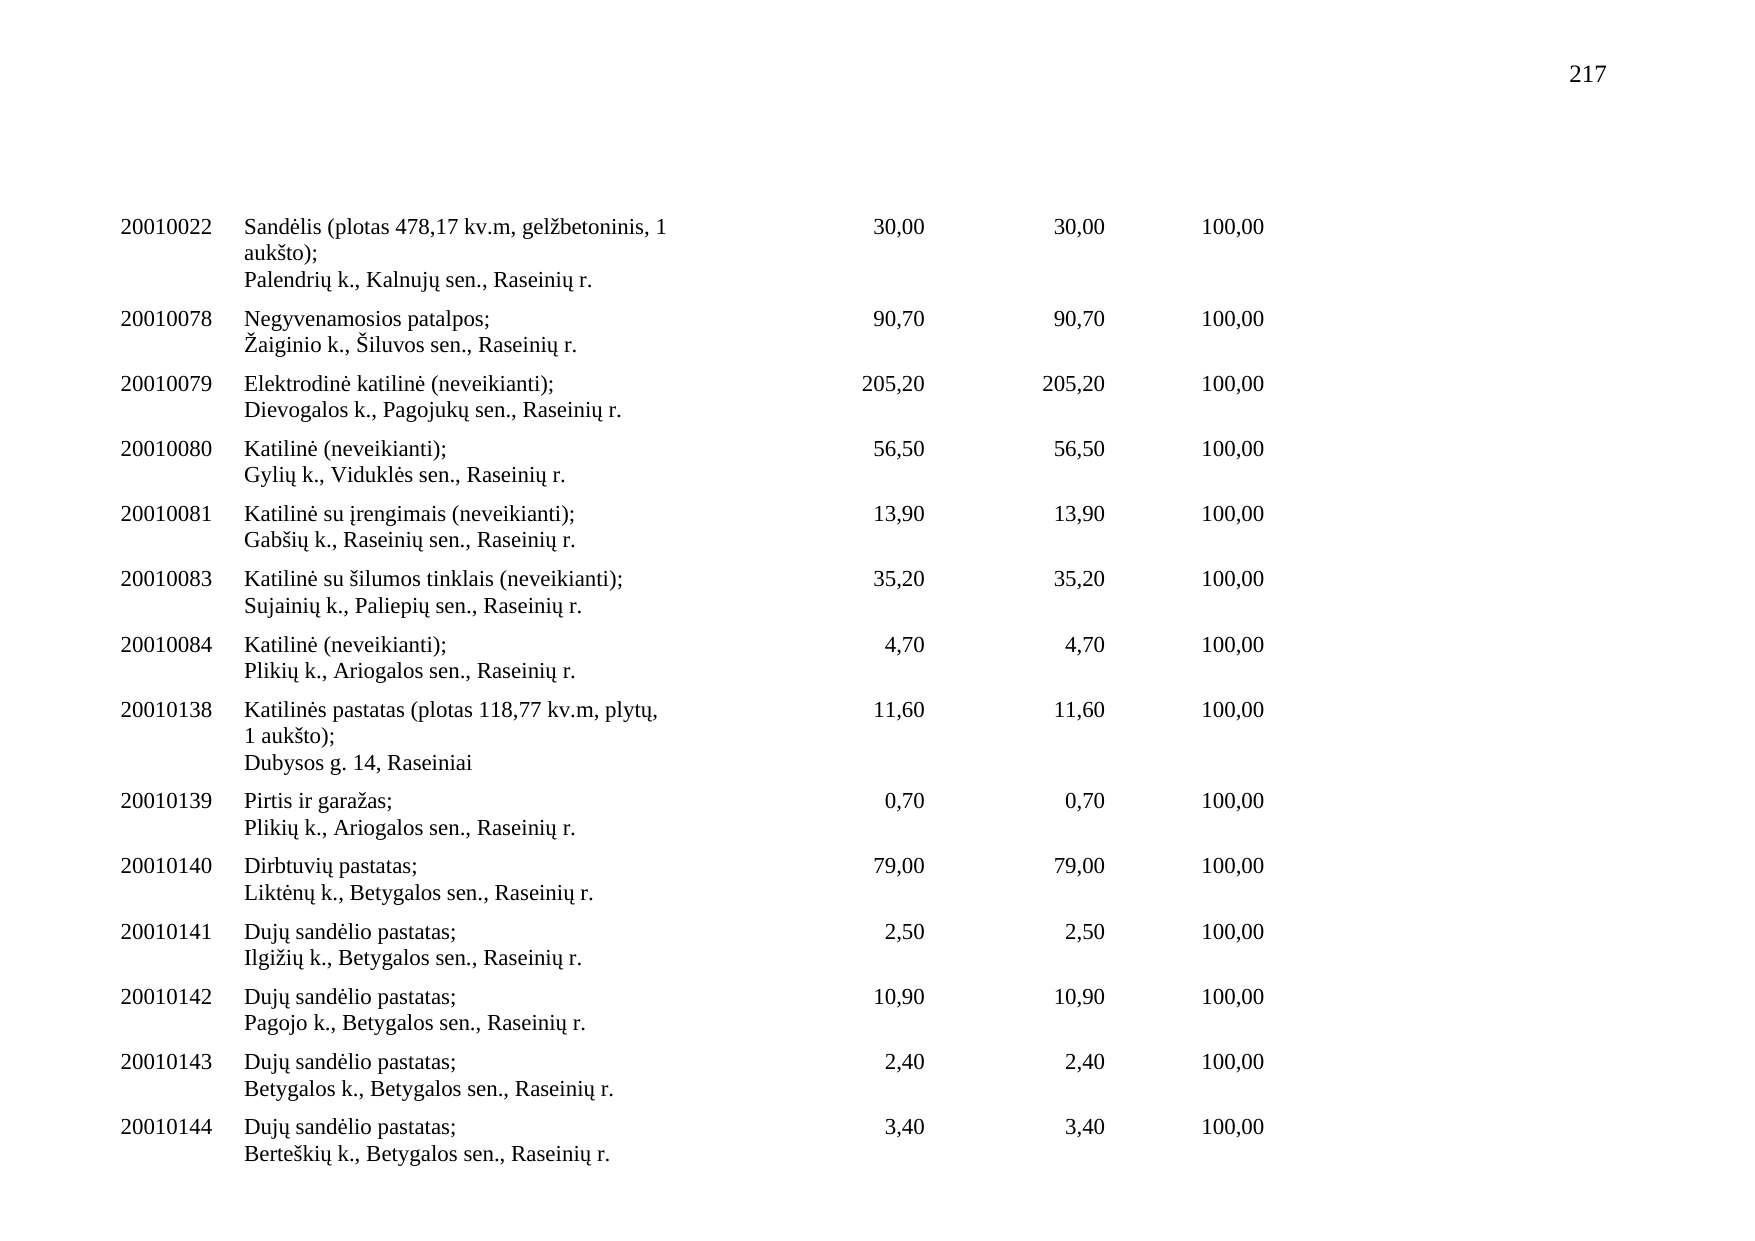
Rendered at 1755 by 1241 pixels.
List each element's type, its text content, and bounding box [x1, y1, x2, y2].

table_cell 20010022 [100, 207, 233, 298]
table_cell 90,70 [750, 298, 941, 363]
table_cell 100,00 [1122, 912, 1281, 977]
table_cell [1473, 364, 1636, 429]
table_cell [1281, 207, 1473, 298]
table_cell Dujų sandėlio pastatas; Berteškių k., Betygalos sen., Raseinių r. [233, 1107, 749, 1172]
table_cell 35,20 [941, 559, 1122, 624]
table_cell 20010142 [100, 977, 233, 1042]
table_cell 100,00 [1122, 781, 1281, 846]
table_cell [1473, 690, 1636, 781]
table_cell 2,40 [750, 1042, 941, 1107]
table_cell Katilinė su įrengimais (neveikianti); Gabšių k., Raseinių sen., Raseinių r. [233, 494, 749, 559]
table_cell 100,00 [1122, 1107, 1281, 1172]
table_cell 20010080 [100, 429, 233, 494]
table_cell 20010138 [100, 690, 233, 781]
table_cell Pirtis ir garažas; Plikių k., Ariogalos sen., Raseinių r. [233, 781, 749, 846]
table_cell 4,70 [941, 624, 1122, 689]
table_cell 20010079 [100, 364, 233, 429]
table_cell 2,50 [750, 912, 941, 977]
table_cell [1281, 977, 1473, 1042]
table_cell [1473, 977, 1636, 1042]
table_cell 90,70 [941, 298, 1122, 363]
table_cell 79,00 [750, 846, 941, 912]
table_cell 13,90 [750, 494, 941, 559]
table_cell [1281, 781, 1473, 846]
table_cell [1281, 364, 1473, 429]
table_cell [1281, 1042, 1473, 1107]
table_cell 30,00 [941, 207, 1122, 298]
table_cell [1281, 912, 1473, 977]
table_cell Dirbtuvių pastatas; Liktėnų k., Betygalos sen., Raseinių r. [233, 846, 749, 912]
table_cell 20010141 [100, 912, 233, 977]
table_cell [1473, 912, 1636, 977]
table_cell 20010083 [100, 559, 233, 624]
table_cell 205,20 [750, 364, 941, 429]
table_cell 56,50 [750, 429, 941, 494]
table_cell [1281, 429, 1473, 494]
table_cell 2,50 [941, 912, 1122, 977]
table_cell Dujų sandėlio pastatas; Pagojo k., Betygalos sen., Raseinių r. [233, 977, 749, 1042]
table_cell 11,60 [941, 690, 1122, 781]
table_cell 20010139 [100, 781, 233, 846]
table_cell 100,00 [1122, 559, 1281, 624]
table_cell [1473, 846, 1636, 912]
table_cell [1473, 429, 1636, 494]
table_cell 100,00 [1122, 364, 1281, 429]
table_cell 100,00 [1122, 690, 1281, 781]
table_cell 79,00 [941, 846, 1122, 912]
table_cell Dujų sandėlio pastatas; Ilgižių k., Betygalos sen., Raseinių r. [233, 912, 749, 977]
table_cell Katilinės pastatas (plotas 118,77 kv.m, plytų, 1 aukšto); Dubysos g. 14, Raseiniai [233, 690, 749, 781]
table_cell 0,70 [941, 781, 1122, 846]
table_cell 4,70 [750, 624, 941, 689]
table_cell 30,00 [750, 207, 941, 298]
table_cell 3,40 [750, 1107, 941, 1172]
table_cell [1473, 781, 1636, 846]
table_cell 56,50 [941, 429, 1122, 494]
table_cell 20010140 [100, 846, 233, 912]
table_cell [1281, 559, 1473, 624]
table_cell 205,20 [941, 364, 1122, 429]
table_cell 11,60 [750, 690, 941, 781]
table_cell 35,20 [750, 559, 941, 624]
table_cell [1473, 1042, 1636, 1107]
table_cell 0,70 [750, 781, 941, 846]
table_cell 100,00 [1122, 846, 1281, 912]
table_cell 10,90 [750, 977, 941, 1042]
table_cell Elektrodinė katilinė (neveikianti); Dievogalos k., Pagojukų sen., Raseinių r. [233, 364, 749, 429]
table_cell 20010084 [100, 624, 233, 689]
table_cell 20010078 [100, 298, 233, 363]
table_cell [1281, 690, 1473, 781]
table_cell Dujų sandėlio pastatas; Betygalos k., Betygalos sen., Raseinių r. [233, 1042, 749, 1107]
table_cell Katilinė (neveikianti); Gylių k., Viduklės sen., Raseinių r. [233, 429, 749, 494]
table_cell [1473, 559, 1636, 624]
table_cell [1473, 207, 1636, 298]
table_cell Negyvenamosios patalpos; Žaiginio k., Šiluvos sen., Raseinių r. [233, 298, 749, 363]
table_cell 20010081 [100, 494, 233, 559]
table_cell Katilinė su šilumos tinklais (neveikianti); Sujainių k., Paliepių sen., Raseinių r. [233, 559, 749, 624]
table_cell 100,00 [1122, 1042, 1281, 1107]
table_cell 20010143 [100, 1042, 233, 1107]
table_cell Sandėlis (plotas 478,17 kv.m, gelžbetoninis, 1 aukšto); Palendrių k., Kalnujų sen., Raseinių r. [233, 207, 749, 298]
table_cell [1281, 298, 1473, 363]
table_cell 100,00 [1122, 977, 1281, 1042]
table_cell [1281, 494, 1473, 559]
table_cell 2,40 [941, 1042, 1122, 1107]
table_cell [1473, 494, 1636, 559]
table_cell [1473, 1107, 1636, 1172]
table_cell [1281, 1107, 1473, 1172]
table_cell 100,00 [1122, 624, 1281, 689]
table_cell 13,90 [941, 494, 1122, 559]
table_cell 100,00 [1122, 207, 1281, 298]
table_cell [1281, 846, 1473, 912]
table_cell 3,40 [941, 1107, 1122, 1172]
table_cell 100,00 [1122, 494, 1281, 559]
table_cell [1473, 624, 1636, 689]
table_cell [1281, 624, 1473, 689]
table_cell Katilinė (neveikianti); Plikių k., Ariogalos sen., Raseinių r. [233, 624, 749, 689]
table_cell 10,90 [941, 977, 1122, 1042]
table_cell 100,00 [1122, 298, 1281, 363]
table_cell 100,00 [1122, 429, 1281, 494]
table_cell 20010144 [100, 1107, 233, 1172]
table_cell [1473, 298, 1636, 363]
